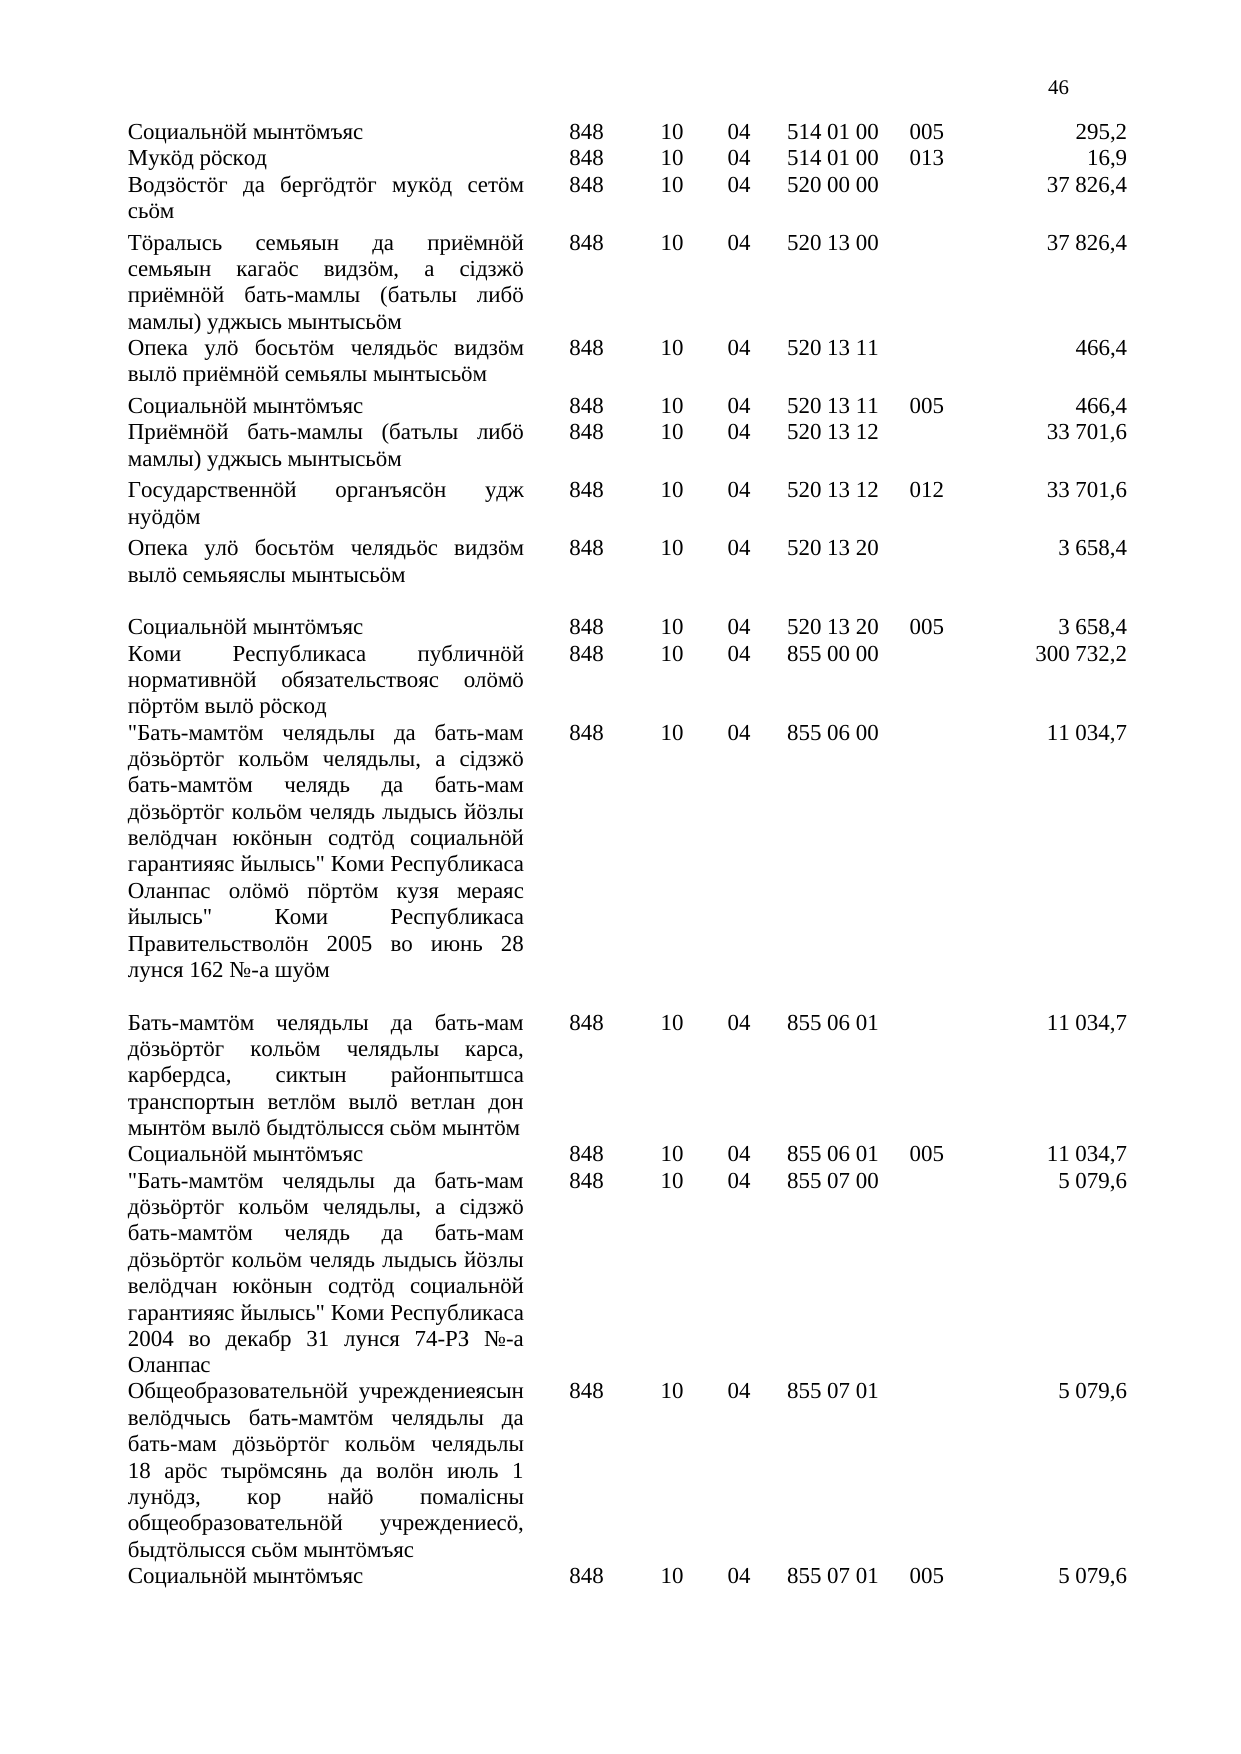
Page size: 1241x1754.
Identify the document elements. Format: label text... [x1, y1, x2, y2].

table_cell 466,4 [964, 392, 1133, 418]
table_cell 848 [530, 145, 643, 171]
table_cell 10 [643, 476, 701, 534]
table_cell [889, 334, 964, 392]
table_cell 04 [701, 613, 776, 640]
table_cell 10 [643, 392, 701, 418]
table_cell 04 [701, 118, 776, 144]
table_cell [889, 534, 964, 613]
table_cell Социальнöй мынтöмъяс [122, 392, 530, 418]
table_cell 520 00 00 [776, 171, 889, 229]
table_cell [1133, 613, 1170, 640]
table_cell Социальнöй мынтöмъяс [122, 613, 530, 640]
table_cell 005 [889, 1562, 964, 1588]
table_cell [1133, 118, 1170, 144]
table_cell 005 [889, 118, 964, 144]
table_cell Мукöд рöскод [122, 145, 530, 171]
table_cell 514 01 00 [776, 118, 889, 144]
table_cell [1133, 419, 1170, 476]
table_cell 10 [643, 1562, 701, 1588]
table_cell [889, 171, 964, 229]
table_cell 04 [701, 1378, 776, 1562]
table_cell 855 06 01 [776, 1140, 889, 1167]
table_cell 848 [530, 229, 643, 334]
table_cell 3 658,4 [964, 534, 1133, 613]
table_cell 11 034,7 [964, 719, 1133, 1009]
table_cell 10 [643, 1167, 701, 1378]
table_cell [889, 229, 964, 334]
table_cell 04 [701, 1140, 776, 1167]
table_cell [889, 640, 964, 719]
table_cell 11 034,7 [964, 1140, 1133, 1167]
table_cell Приёмнöй бать-мамлы (батьлы либö мамлы) уджысь мынтысьöм [122, 419, 530, 476]
table_cell 04 [701, 145, 776, 171]
table_cell [1133, 229, 1170, 334]
table_cell 848 [530, 1140, 643, 1167]
table_cell [889, 419, 964, 476]
table_cell 16,9 [964, 145, 1133, 171]
table_cell [1133, 719, 1170, 1009]
table_cell 005 [889, 1140, 964, 1167]
table_cell "Бать-мамтöм челядьлы да бать-мам дöзьöртöг кольöм челядьлы, а сідзжö бать-мамтöм челядь да бать-мам дöзьöртöг кольöм челядь лыдысь йöзлы велöдчан юкöнын содтöд социальнöй гарантияяс йылысь" Коми Республикаса 2004 во декабр 31 лунся 74-РЗ №-а Оланпас [122, 1167, 530, 1378]
table_cell 5 079,6 [964, 1167, 1133, 1378]
table_cell 848 [530, 534, 643, 613]
table_cell 37 826,4 [964, 229, 1133, 334]
table_cell 848 [530, 1009, 643, 1140]
table_cell 04 [701, 476, 776, 534]
table_cell 10 [643, 229, 701, 334]
table_cell [1133, 392, 1170, 418]
table_cell Коми Республикаса публичнöй нормативнöй обязательствояс олöмö пöртöм вылö рöскод [122, 640, 530, 719]
table_cell 848 [530, 476, 643, 534]
table_cell 04 [701, 1562, 776, 1588]
table_cell 520 13 20 [776, 534, 889, 613]
table_cell [1133, 1562, 1170, 1588]
table_cell 04 [701, 171, 776, 229]
table_cell 04 [701, 392, 776, 418]
table_cell 10 [643, 1140, 701, 1167]
table_cell 855 00 00 [776, 640, 889, 719]
table_cell 855 07 01 [776, 1562, 889, 1588]
table_cell 520 13 12 [776, 476, 889, 534]
table_cell 848 [530, 1378, 643, 1562]
table_cell 33 701,6 [964, 476, 1133, 534]
table_cell 04 [701, 229, 776, 334]
table_cell 04 [701, 640, 776, 719]
table_cell [1133, 1009, 1170, 1140]
table_cell [1133, 1378, 1170, 1562]
table_cell [889, 1009, 964, 1140]
table_cell 04 [701, 534, 776, 613]
table_cell [889, 1167, 964, 1378]
table_cell 855 07 01 [776, 1378, 889, 1562]
table_cell [1133, 640, 1170, 719]
table_cell Социальнöй мынтöмъяс [122, 118, 530, 144]
table_cell 013 [889, 145, 964, 171]
table_cell [889, 1378, 964, 1562]
table_cell 10 [643, 640, 701, 719]
table_cell 848 [530, 1167, 643, 1378]
table_cell "Бать-мамтöм челядьлы да бать-мам дöзьöртöг кольöм челядьлы, а сідзжö бать-мамтöм челядь да бать-мам дöзьöртöг кольöм челядь лыдысь йöзлы велöдчан юкöнын содтöд социальнöй гарантияяс йылысь" Коми Республикаса Оланпас олöмö пöртöм кузя мераяс йылысь" Коми Республикаса Правительстволöн 2005 во июнь 28 лунся 162 №-а шуöм [122, 719, 530, 1009]
table_cell 33 701,6 [964, 419, 1133, 476]
table_cell Государственнöй органъясöн удж нуöдöм [122, 476, 530, 534]
table_cell 520 13 11 [776, 392, 889, 418]
table_cell 10 [643, 118, 701, 144]
table_cell Бать-мамтöм челядьлы да бать-мам дöзьöртöг кольöм челядьлы карса, карбердса, сиктын районпытшса транспортын ветлöм вылö ветлан дон мынтöм вылö быдтöлысся сьöм мынтöм [122, 1009, 530, 1140]
table_cell 37 826,4 [964, 171, 1133, 229]
table_cell 5 079,6 [964, 1378, 1133, 1562]
table_cell 10 [643, 171, 701, 229]
table_cell 11 034,7 [964, 1009, 1133, 1140]
table_cell 10 [643, 334, 701, 392]
table_cell [1133, 334, 1170, 392]
table_cell [1133, 145, 1170, 171]
table_cell 10 [643, 419, 701, 476]
table_cell Социальнöй мынтöмъяс [122, 1562, 530, 1588]
table_cell Тöралысь семьяын да приёмнöй семьяын кагаöс видзöм, а сідзжö приёмнöй бать-мамлы (батьлы либö мамлы) уджысь мынтысьöм [122, 229, 530, 334]
table_cell 10 [643, 1009, 701, 1140]
table_cell 855 06 01 [776, 1009, 889, 1140]
table_cell 5 079,6 [964, 1562, 1133, 1588]
table_cell 520 13 20 [776, 613, 889, 640]
table_cell 848 [530, 419, 643, 476]
table_cell [889, 719, 964, 1009]
table_cell 005 [889, 392, 964, 418]
table_cell 10 [643, 613, 701, 640]
table_cell [1133, 1167, 1170, 1378]
table_cell [1133, 1140, 1170, 1167]
table_cell 10 [643, 1378, 701, 1562]
table_cell 848 [530, 1562, 643, 1588]
table_cell 848 [530, 392, 643, 418]
table_cell 012 [889, 476, 964, 534]
table_cell 855 07 00 [776, 1167, 889, 1378]
table_cell 520 13 00 [776, 229, 889, 334]
table_cell 466,4 [964, 334, 1133, 392]
table_cell 520 13 11 [776, 334, 889, 392]
table_cell 848 [530, 613, 643, 640]
table_cell 10 [643, 145, 701, 171]
table_cell 3 658,4 [964, 613, 1133, 640]
table_cell 295,2 [964, 118, 1133, 144]
table_cell Социальнöй мынтöмъяс [122, 1140, 530, 1167]
table_cell 520 13 12 [776, 419, 889, 476]
table_cell 04 [701, 419, 776, 476]
table_cell [1133, 476, 1170, 534]
table_cell 848 [530, 118, 643, 144]
table_cell 04 [701, 1167, 776, 1378]
table_cell 848 [530, 719, 643, 1009]
table_cell Опека улö босьтöм челядьöс видзöм вылö семьяяслы мынтысьöм [122, 534, 530, 613]
table_cell 848 [530, 171, 643, 229]
table_cell 848 [530, 334, 643, 392]
table_cell 005 [889, 613, 964, 640]
table_cell 855 06 00 [776, 719, 889, 1009]
table_cell 04 [701, 1009, 776, 1140]
table_cell Общеобразовательнöй учреждениеясын велöдчысь бать-мамтöм челядьлы да бать-мам дöзьöртöг кольöм челядьлы 18 арöс тырöмсянь да волöн июль 1 лунöдз, кор найö помалісны общеобразовательнöй учреждениесö, быдтöлысся сьöм мынтöмъяс [122, 1378, 530, 1562]
table_cell Опека улö босьтöм челядьöс видзöм вылö приёмнöй семьялы мынтысьöм [122, 334, 530, 392]
table_cell [1133, 171, 1170, 229]
table_cell 10 [643, 719, 701, 1009]
table_cell 848 [530, 640, 643, 719]
table_cell Водзöстöг да бергöдтöг мукöд сетöм сьöм [122, 171, 530, 229]
table_cell 04 [701, 719, 776, 1009]
table_cell 10 [643, 534, 701, 613]
table_cell 514 01 00 [776, 145, 889, 171]
table_cell 300 732,2 [964, 640, 1133, 719]
table_cell [1133, 534, 1170, 613]
table_cell 04 [701, 334, 776, 392]
